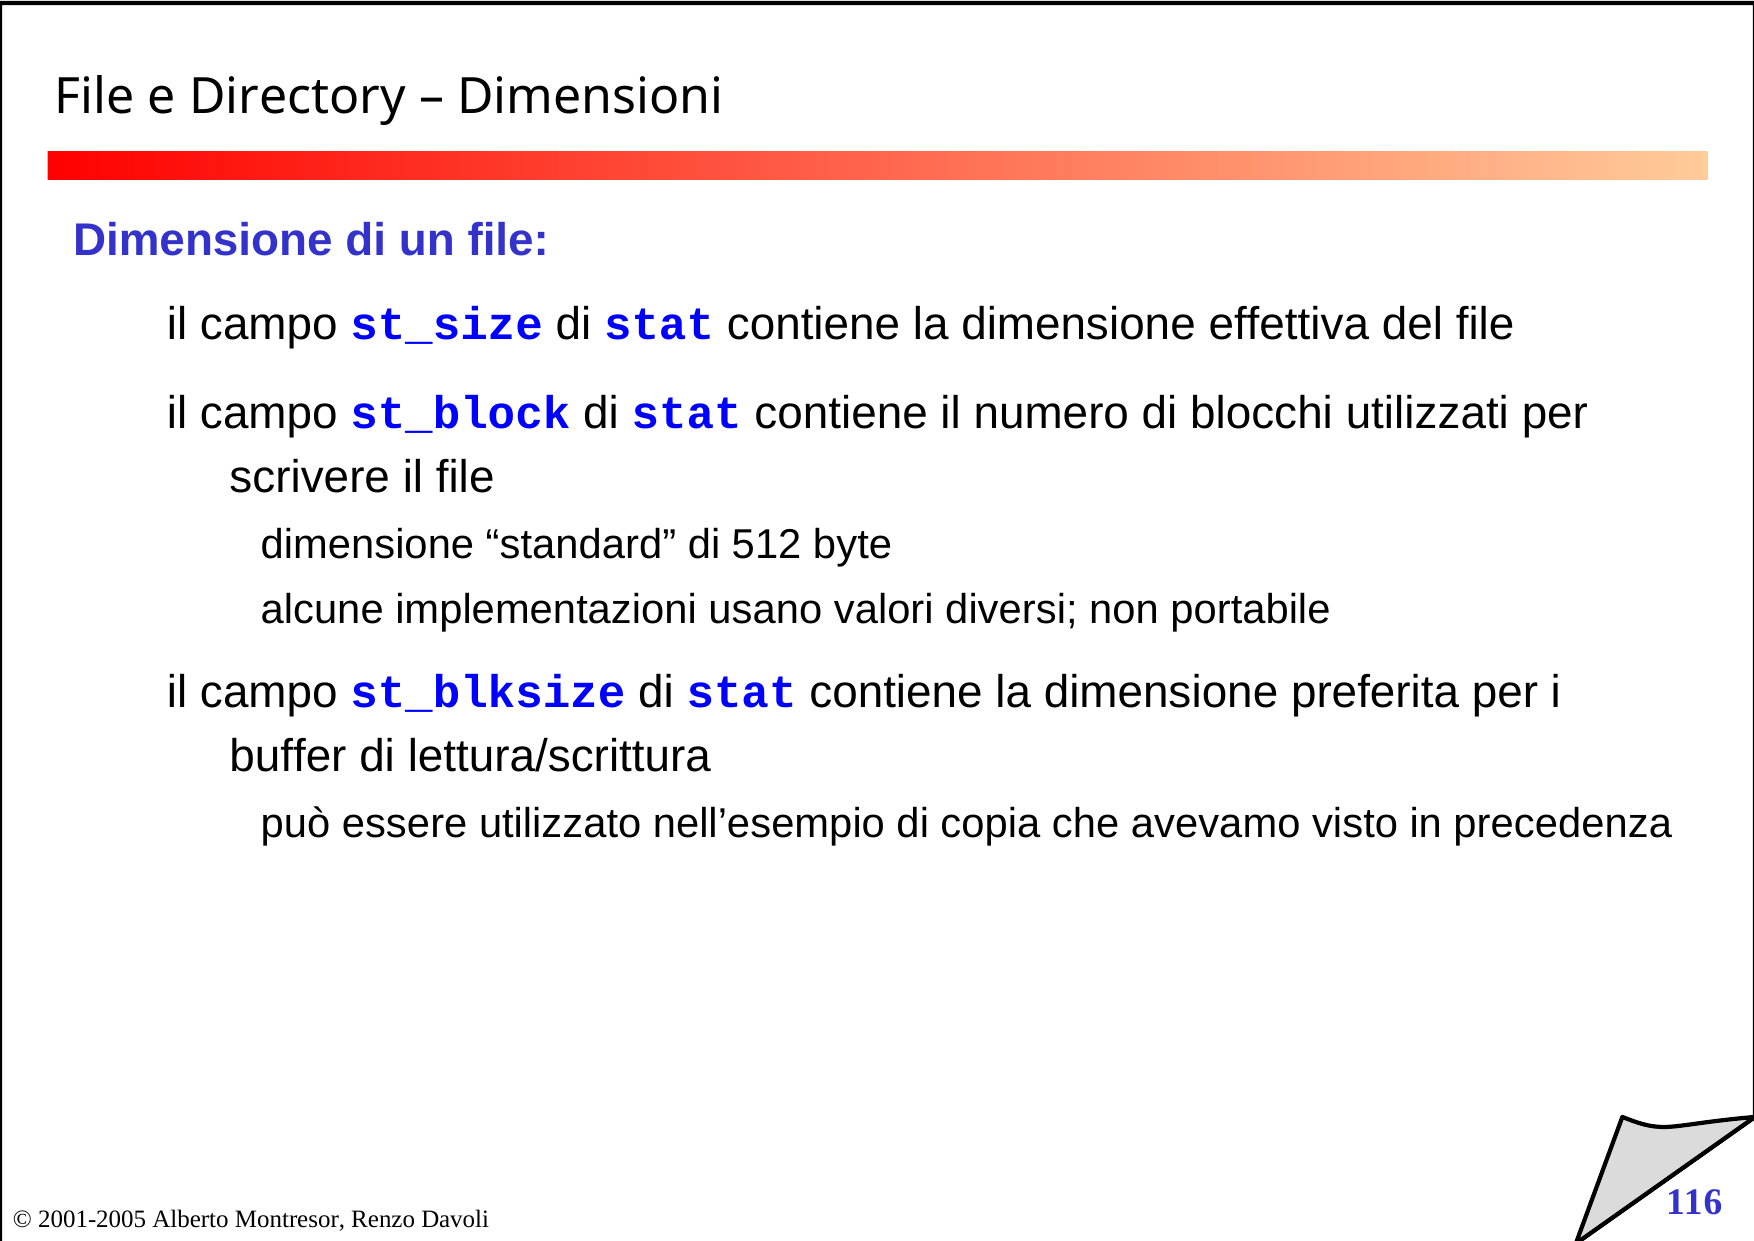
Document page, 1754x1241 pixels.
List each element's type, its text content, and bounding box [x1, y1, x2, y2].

title File e Directory – Dimensioni [40, 49, 1714, 144]
list Dimensione di un file: il campo st_size di stat contiene la dimensione effettiva del file il campo st_block di stat contiene il numero di blocchi utilizzati per scrivere il file dimensione “standard” di 512 byte alcune implementazioni usano valori diversi; non portabile il campo st_blksize di stat contiene la dimensione preferita per i buffer di lettura/scrittura può essere utilizzato nell’esempio di copia che avevamo visto in precedenza [58, 206, 1696, 1037]
